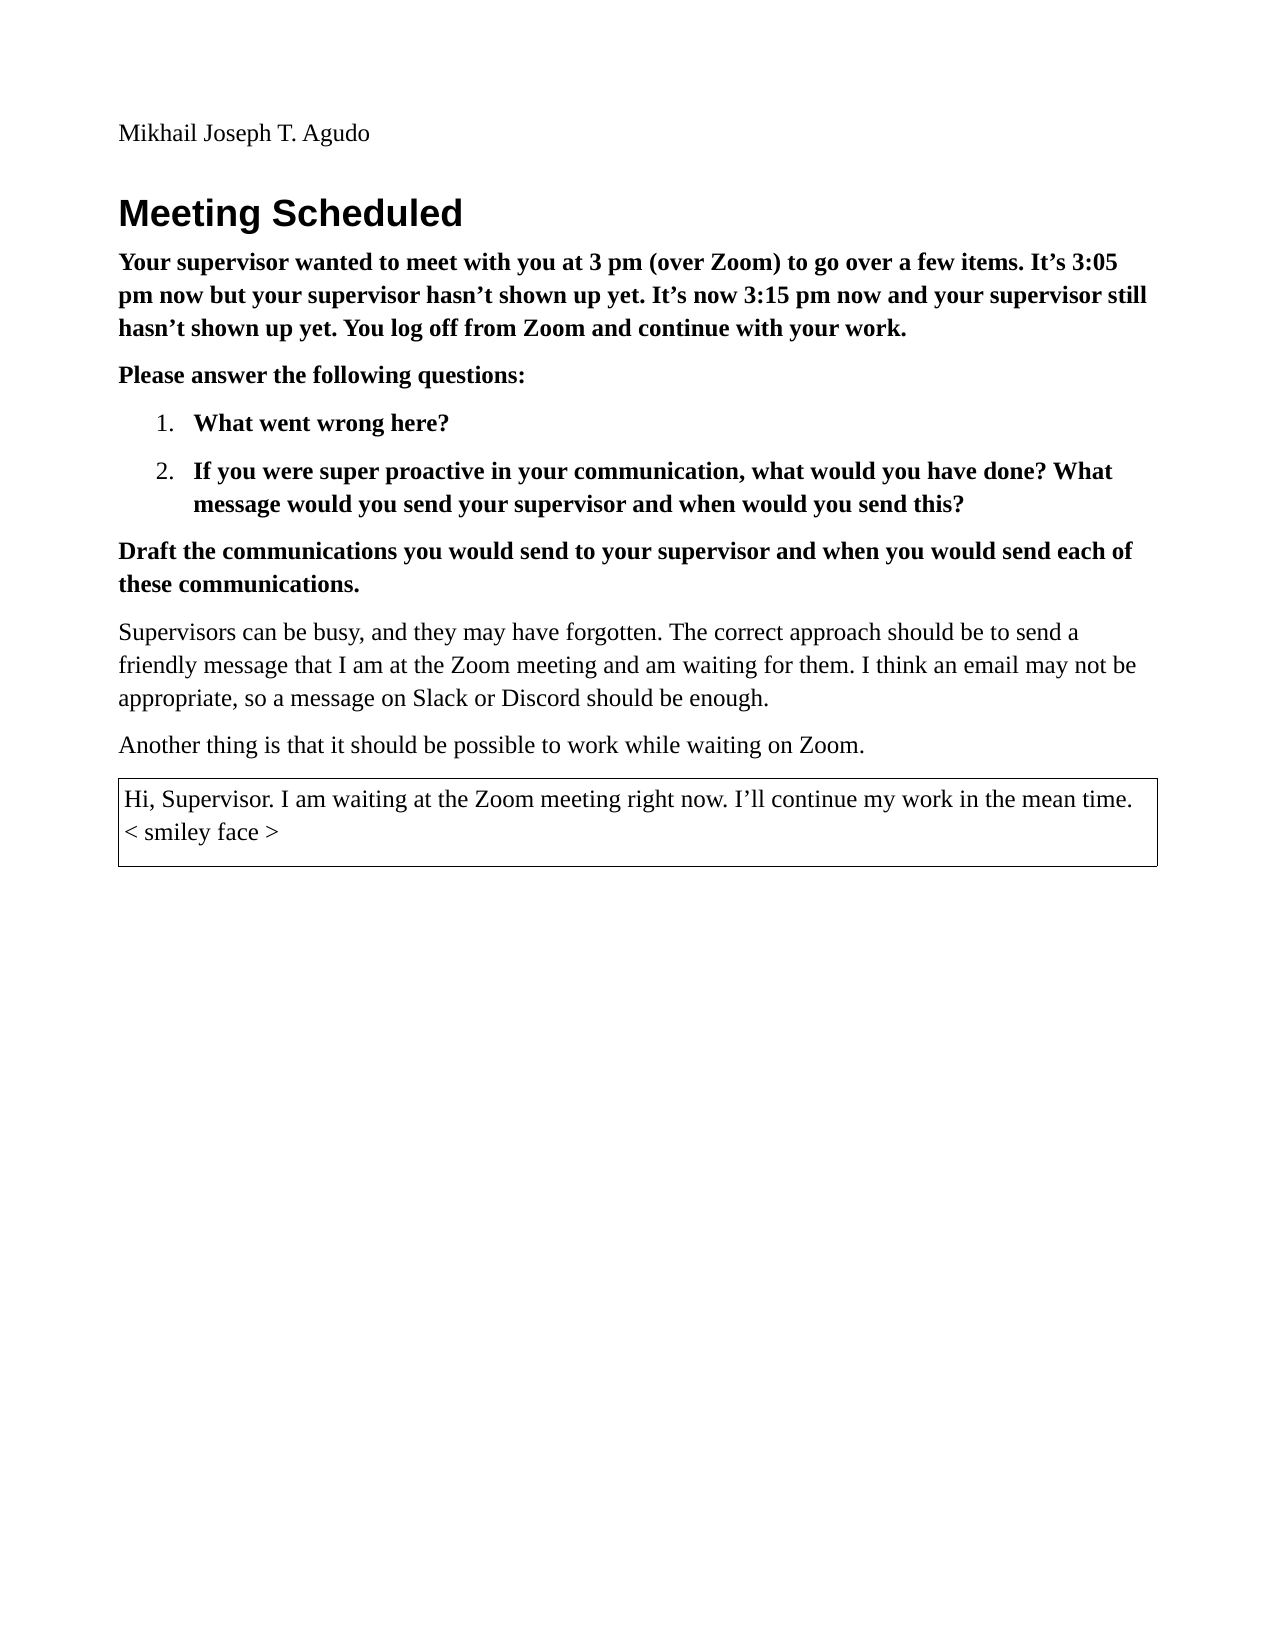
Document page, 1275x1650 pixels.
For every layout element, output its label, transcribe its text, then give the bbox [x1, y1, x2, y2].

text Your supervisor wanted to meet with you at 3 pm (over Zoom) to go over a few items. It’s 3:05 pm now but your supervisor hasn’t shown up yet. It’s now 3:15 pm now and your supervisor still hasn’t shown up yet. You log off from Zoom and continue with your work. [118, 247, 1157, 342]
subtitle Meeting Scheduled [118, 191, 1157, 234]
text Mikhail Joseph T. Agudo [118, 118, 1157, 147]
text Draft the communications you would send to your supervisor and when you would send each of these communications. [118, 536, 1157, 598]
table_header Hi, Supervisor. I am waiting at the Zoom meeting right now. I’ll continue my work in the mean time. < smiley face > [119, 779, 1157, 866]
list If you were super proactive in your communication, what would you have done? What message would you send your supervisor and when would you send this? [156, 456, 1157, 517]
text Please answer the following questions: [118, 361, 1157, 389]
text Supervisors can be busy, and they may have forgotten. The correct approach should be to send a friendly message that I am at the Zoom meeting and am waiting for them. I think an email may not be appropriate, so a message on Slack or Discord should be enough. [118, 617, 1157, 712]
text Another thing is that it should be possible to work while waiting on Zoom. [118, 731, 1157, 759]
list What went wrong here? [156, 408, 1157, 437]
